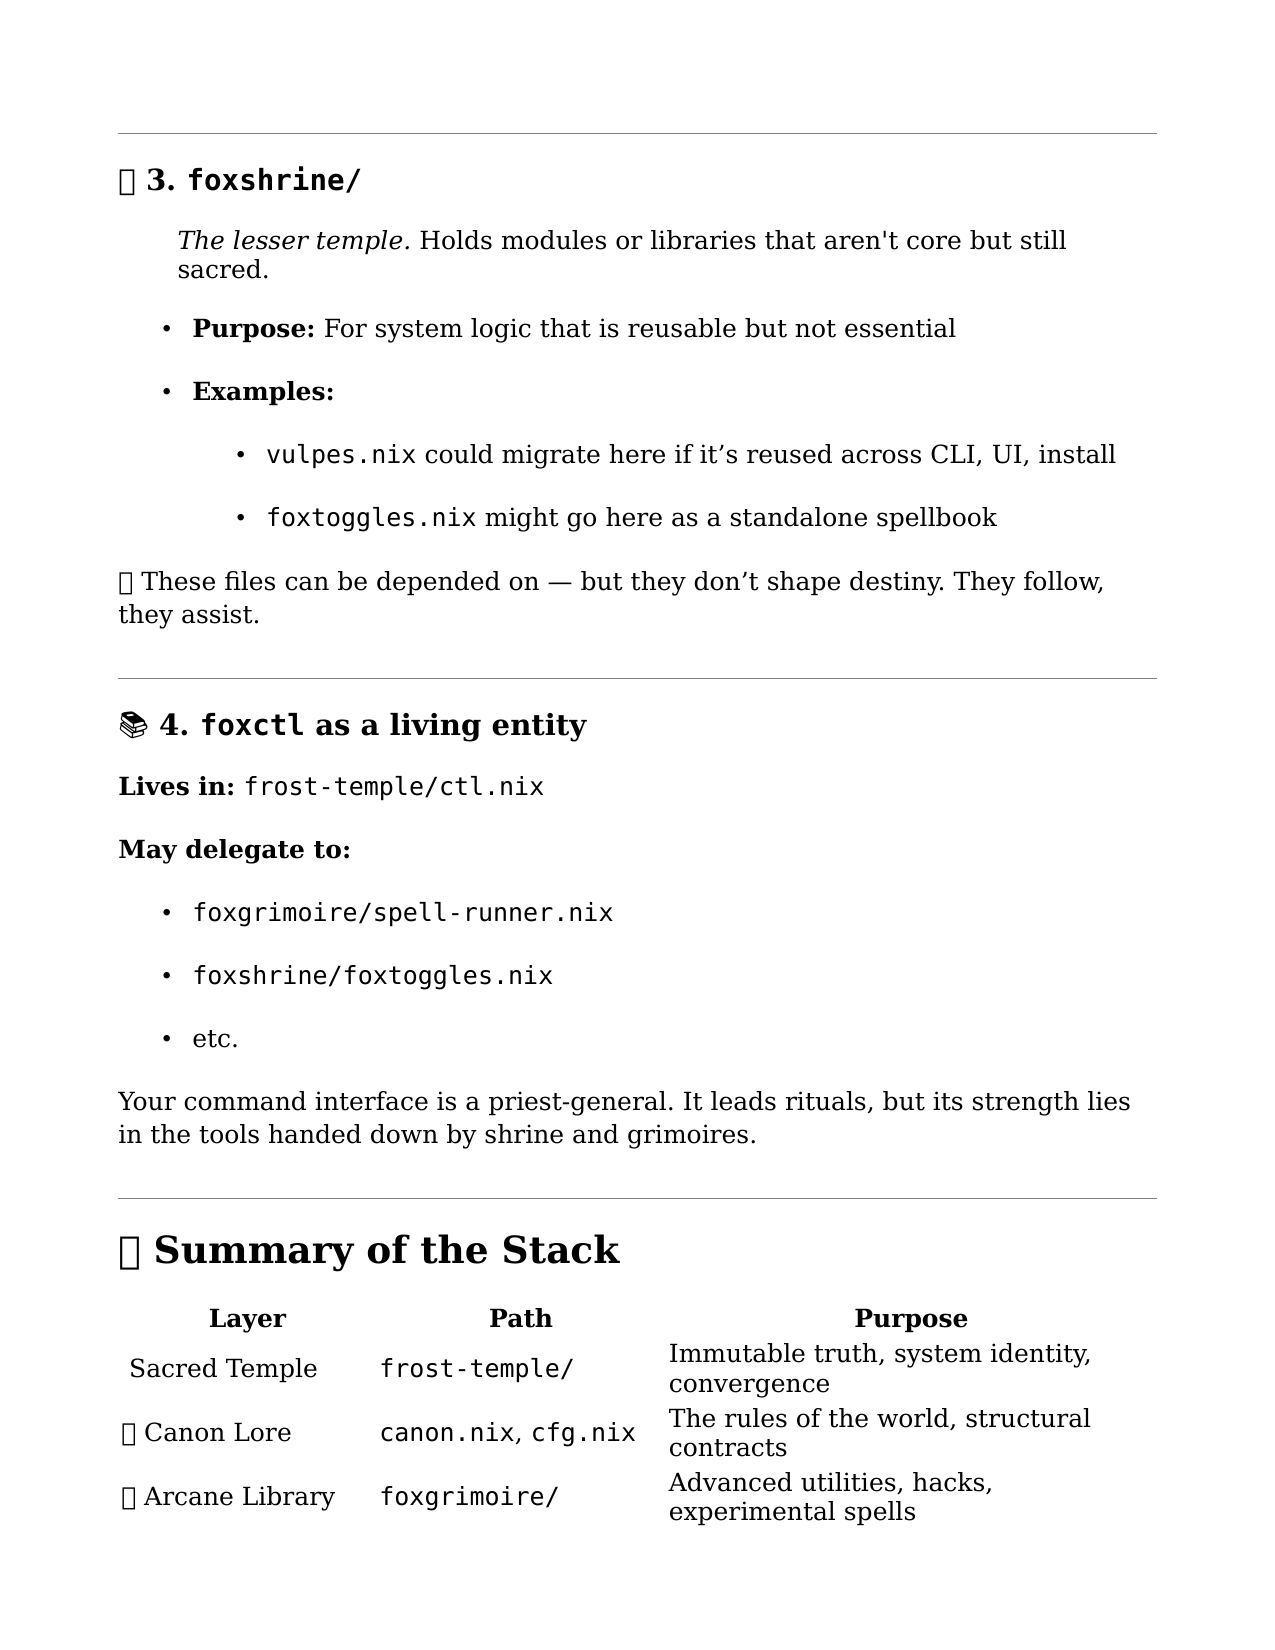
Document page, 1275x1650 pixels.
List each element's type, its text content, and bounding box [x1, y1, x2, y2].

table_cell frost-temple/ [376, 1337, 666, 1401]
list foxshrine/foxtoggles.nix [162, 961, 1157, 990]
list Examples: [162, 377, 1157, 407]
table_cell Advanced utilities, hacks, experimental spells [666, 1465, 1157, 1529]
table_header Purpose [666, 1302, 1157, 1337]
subtitle 📚 4. foxctl as a living entity [118, 708, 1157, 742]
subtitle 🪬 3. foxshrine/ [118, 163, 1157, 197]
table_cell canon.nix, cfg.nix [376, 1401, 666, 1465]
table_cell 📜 Canon Lore [118, 1401, 376, 1465]
list vulpes.nix could migrate here if it’s reused across CLI, UI, install [236, 441, 1157, 470]
text May delegate to: [118, 835, 1157, 864]
table_header Path [376, 1302, 666, 1337]
list etc. [162, 1024, 1157, 1053]
table_cell foxgrimoire/ [376, 1465, 666, 1529]
list Purpose: For system logic that is reusable but not essential [162, 314, 1157, 343]
text Your command interface is a priest-general. It leads rituals, but its strength lies in the tools handed down by shrine and grimoires. [118, 1087, 1157, 1150]
table_cell 🏛️ Sacred Temple [118, 1337, 376, 1401]
table_cell The rules of the world, structural contracts [666, 1401, 1157, 1465]
table_cell Immutable truth, system identity, convergence [666, 1337, 1157, 1401]
list foxgrimoire/spell-runner.nix [162, 898, 1157, 927]
text The lesser temple. Holds modules or libraries that aren't core but still sacred. [177, 226, 1098, 285]
text Lives in: frost-temple/ctl.nix [118, 771, 1157, 801]
text 🌀 These files can be depended on — but they don’t shape destiny. They follow, they assist. [118, 567, 1157, 629]
table_header Layer [118, 1302, 376, 1337]
subtitle 🧱 Summary of the Stack [118, 1228, 1157, 1272]
list foxtoggles.nix might go here as a standalone spellbook [236, 504, 1157, 533]
table_cell 🧙 Arcane Library [118, 1465, 376, 1529]
